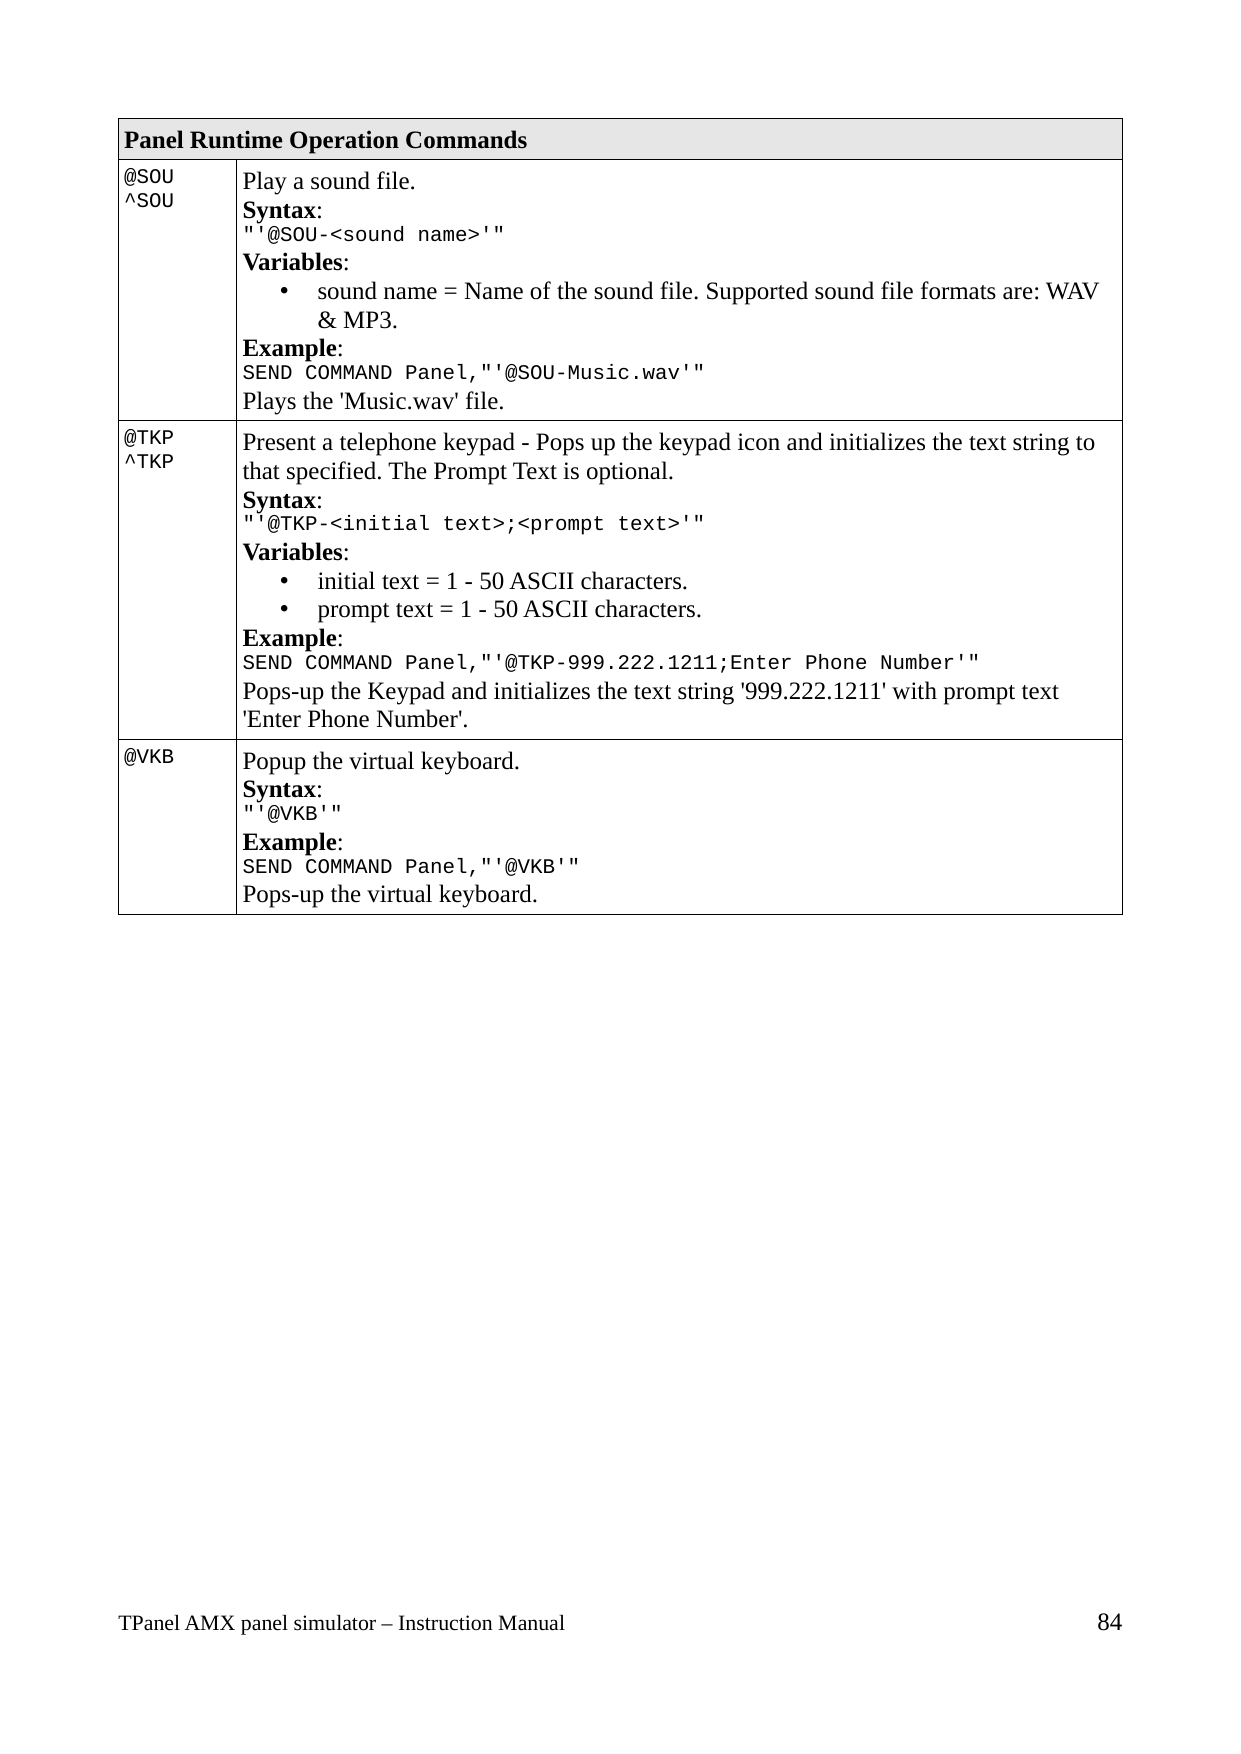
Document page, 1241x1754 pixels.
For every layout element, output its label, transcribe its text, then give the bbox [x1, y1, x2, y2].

table_cell Present a telephone keypad - Pops up the keypad icon and initializes the text string to that specified. The Prompt Text is optional. Syntax: "'@TKP-<initial text>;<prompt text>'" Variables: initial text = 1 - 50 ASCII characters. prompt text = 1 - 50 ASCII characters. Example: SEND COMMAND Panel,"'@TKP-999.222.1211;Enter Phone Number'" Pops-up the Keypad and initializes the text string '999.222.1211' with prompt text 'Enter Phone Number'. [237, 421, 1122, 739]
table_cell @TKP ^TKP [119, 421, 236, 739]
table_cell Play a sound file. Syntax: "'@SOU-<sound name>'" Variables: sound name = Name of the sound file. Supported sound file formats are: WAV & MP3. Example: SEND COMMAND Panel,"'@SOU-Music.wav'" Plays the 'Music.wav' file. [237, 160, 1122, 420]
table_cell Popup the virtual keyboard. Syntax: "'@VKB'" Example: SEND COMMAND Panel,"'@VKB'" Pops-up the virtual keyboard. [237, 740, 1122, 914]
table_header Panel Runtime Operation Commands [119, 119, 1122, 159]
table_cell @VKB [119, 740, 236, 914]
table_cell @SOU ^SOU [119, 160, 236, 420]
